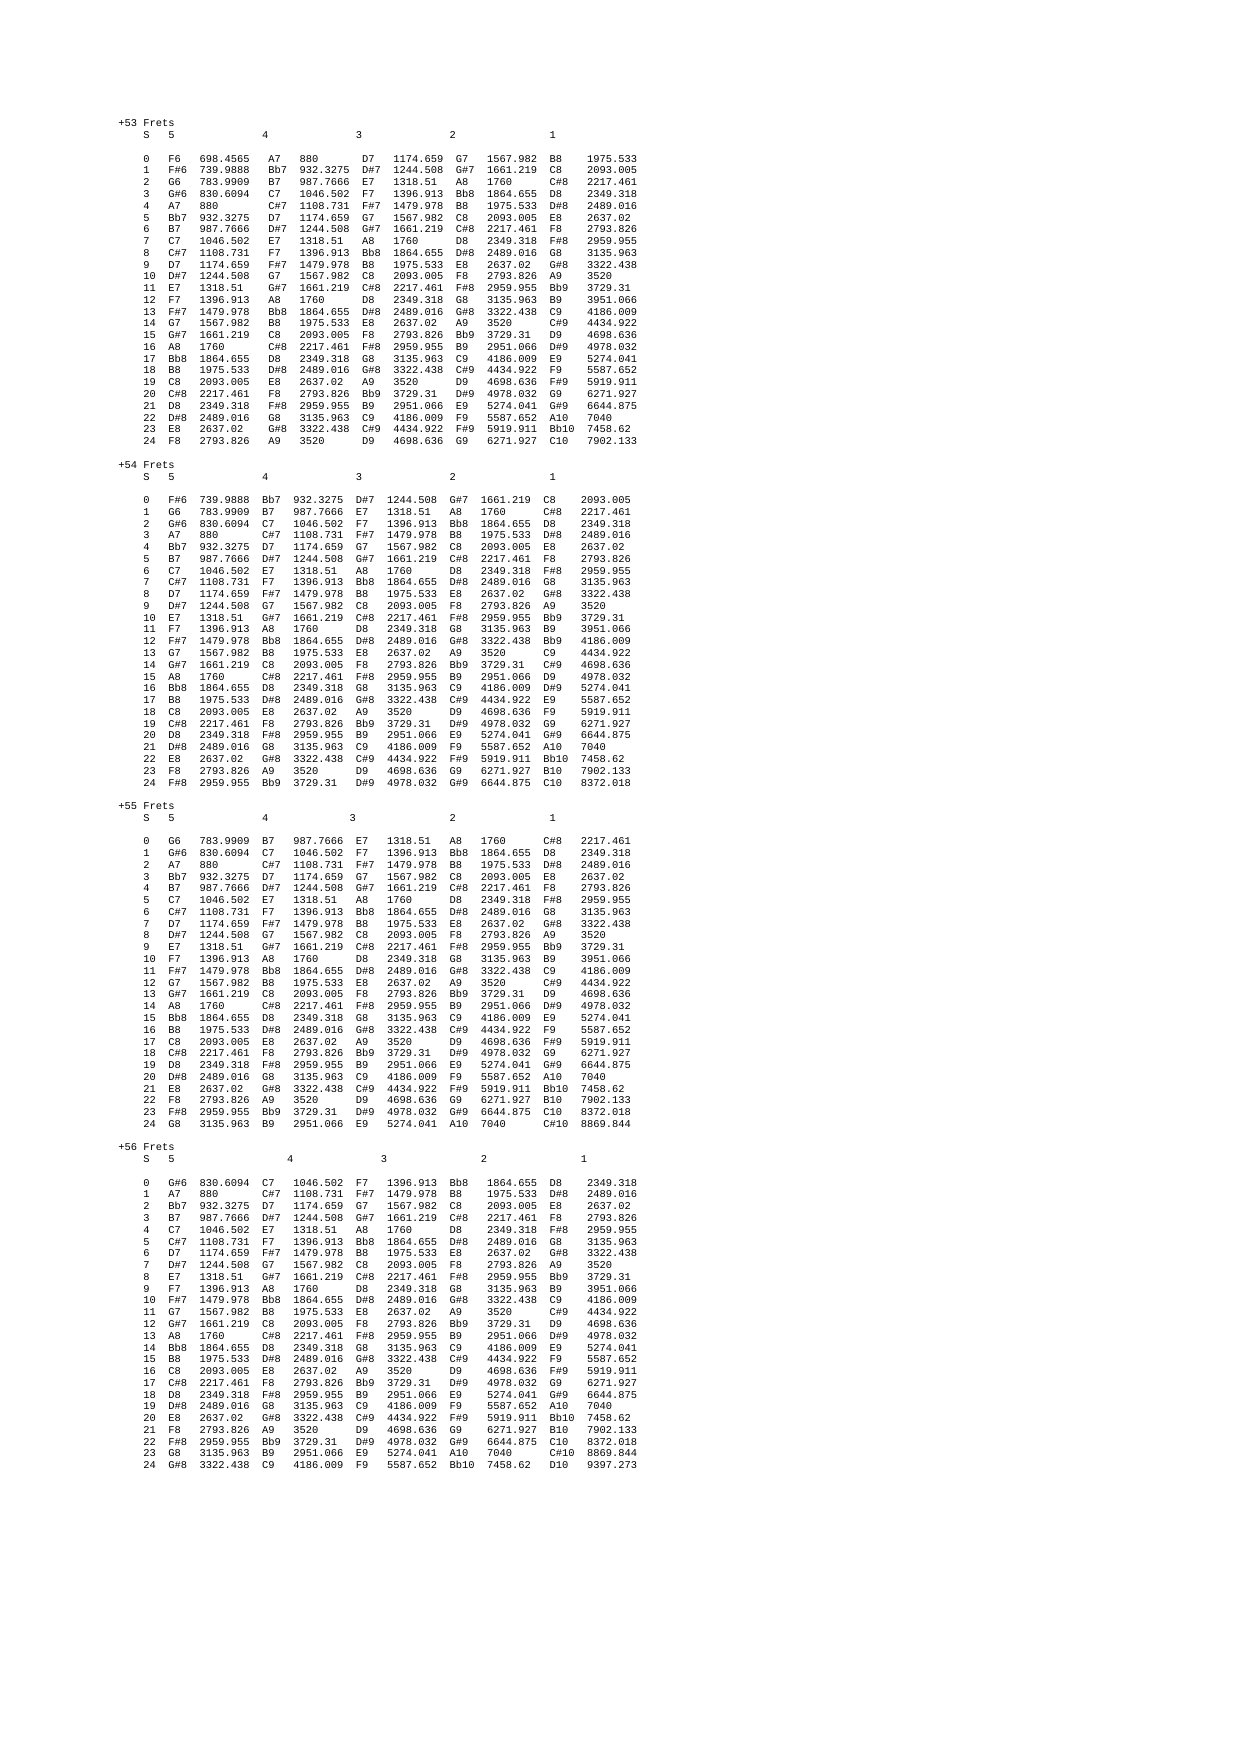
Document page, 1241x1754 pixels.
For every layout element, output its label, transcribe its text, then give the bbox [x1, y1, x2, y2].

text 7 C#7 1108.731 F7 1396.913 Bb8 1864.655 D#8 2489.016 G8 3135.963 [118, 577, 1122, 589]
text 22 D#8 2489.016 G8 3135.963 C9 4186.009 F9 5587.652 A10 7040 [118, 412, 1122, 424]
text 10 F7 1396.913 A8 1760 D8 2349.318 G8 3135.963 B9 3951.066 [118, 954, 1122, 966]
text 23 G8 3135.963 B9 2951.066 E9 5274.041 A10 7040 C#10 8869.844 [118, 1448, 1122, 1460]
text +55 Frets [118, 801, 1122, 813]
text 0 G6 783.9909 B7 987.7666 E7 1318.51 A8 1760 C#8 2217.461 [118, 836, 1122, 848]
text 24 G#8 3322.438 C9 4186.009 F9 5587.652 Bb10 7458.62 D10 9397.273 [118, 1460, 1122, 1472]
text 22 E8 2637.02 G#8 3322.438 C#9 4434.922 F#9 5919.911 Bb10 7458.62 [118, 754, 1122, 766]
text 1 F#6 739.9888 Bb7 932.3275 D#7 1244.508 G#7 1661.219 C8 2093.005 [118, 165, 1122, 177]
text 5 C7 1046.502 E7 1318.51 A8 1760 D8 2349.318 F#8 2959.955 [118, 895, 1122, 907]
text 0 F6 698.4565 A7 880 D7 1174.659 G7 1567.982 B8 1975.533 [118, 153, 1122, 165]
text 16 A8 1760 C#8 2217.461 F#8 2959.955 B9 2951.066 D#9 4978.032 [118, 342, 1122, 353]
text 20 E8 2637.02 G#8 3322.438 C#9 4434.922 F#9 5919.911 Bb10 7458.62 [118, 1413, 1122, 1425]
text 5 C#7 1108.731 F7 1396.913 Bb8 1864.655 D#8 2489.016 G8 3135.963 [118, 1236, 1122, 1248]
text 23 F#8 2959.955 Bb9 3729.31 D#9 4978.032 G#9 6644.875 C10 8372.018 [118, 1107, 1122, 1119]
text 22 F8 2793.826 A9 3520 D9 4698.636 G9 6271.927 B10 7902.133 [118, 1095, 1122, 1107]
text 7 D#7 1244.508 G7 1567.982 C8 2093.005 F8 2793.826 A9 3520 [118, 1260, 1122, 1272]
text 18 D8 2349.318 F#8 2959.955 B9 2951.066 E9 5274.041 G#9 6644.875 [118, 1389, 1122, 1401]
text 24 F8 2793.826 A9 3520 D9 4698.636 G9 6271.927 C10 7902.133 [118, 436, 1122, 448]
text 12 F#7 1479.978 Bb8 1864.655 D#8 2489.016 G#8 3322.438 Bb9 4186.009 [118, 636, 1122, 648]
text 5 Bb7 932.3275 D7 1174.659 G7 1567.982 C8 2093.005 E8 2637.02 [118, 212, 1122, 224]
text 1 G#6 830.6094 C7 1046.502 F7 1396.913 Bb8 1864.655 D8 2349.318 [118, 848, 1122, 860]
text 3 A7 880 C#7 1108.731 F#7 1479.978 B8 1975.533 D#8 2489.016 [118, 530, 1122, 542]
text 8 C#7 1108.731 F7 1396.913 Bb8 1864.655 D#8 2489.016 G8 3135.963 [118, 248, 1122, 259]
text 4 A7 880 C#7 1108.731 F#7 1479.978 B8 1975.533 D#8 2489.016 [118, 201, 1122, 212]
text 12 F7 1396.913 A8 1760 D8 2349.318 G8 3135.963 B9 3951.066 [118, 295, 1122, 306]
text 6 C#7 1108.731 F7 1396.913 Bb8 1864.655 D#8 2489.016 G8 3135.963 [118, 907, 1122, 918]
text 17 C#8 2217.461 F8 2793.826 Bb9 3729.31 D#9 4978.032 G9 6271.927 [118, 1378, 1122, 1389]
text 13 G7 1567.982 B8 1975.533 E8 2637.02 A9 3520 C9 4434.922 [118, 648, 1122, 659]
text +54 Frets [118, 459, 1122, 471]
text 0 F#6 739.9888 Bb7 932.3275 D#7 1244.508 G#7 1661.219 C8 2093.005 [118, 495, 1122, 507]
text 8 D#7 1244.508 G7 1567.982 C8 2093.005 F8 2793.826 A9 3520 [118, 930, 1122, 942]
text 18 C#8 2217.461 F8 2793.826 Bb9 3729.31 D#9 4978.032 G9 6271.927 [118, 1048, 1122, 1060]
text 12 G#7 1661.219 C8 2093.005 F8 2793.826 Bb9 3729.31 D9 4698.636 [118, 1319, 1122, 1331]
text 15 B8 1975.533 D#8 2489.016 G#8 3322.438 C#9 4434.922 F9 5587.652 [118, 1354, 1122, 1366]
text S 5 4 3 2 1 [118, 130, 1122, 142]
text 9 D#7 1244.508 G7 1567.982 C8 2093.005 F8 2793.826 A9 3520 [118, 601, 1122, 612]
text 19 C8 2093.005 E8 2637.02 A9 3520 D9 4698.636 F#9 5919.911 [118, 377, 1122, 389]
text 4 B7 987.7666 D#7 1244.508 G#7 1661.219 C#8 2217.461 F8 2793.826 [118, 883, 1122, 895]
text 23 E8 2637.02 G#8 3322.438 C#9 4434.922 F#9 5919.911 Bb10 7458.62 [118, 424, 1122, 436]
text 11 F7 1396.913 A8 1760 D8 2349.318 G8 3135.963 B9 3951.066 [118, 624, 1122, 636]
text 19 C#8 2217.461 F8 2793.826 Bb9 3729.31 D#9 4978.032 G9 6271.927 [118, 718, 1122, 730]
text 20 C#8 2217.461 F8 2793.826 Bb9 3729.31 D#9 4978.032 G9 6271.927 [118, 389, 1122, 401]
text 21 D8 2349.318 F#8 2959.955 B9 2951.066 E9 5274.041 G#9 6644.875 [118, 401, 1122, 412]
text 21 D#8 2489.016 G8 3135.963 C9 4186.009 F9 5587.652 A10 7040 [118, 742, 1122, 754]
text 9 D7 1174.659 F#7 1479.978 B8 1975.533 E8 2637.02 G#8 3322.438 [118, 259, 1122, 271]
text 2 A7 880 C#7 1108.731 F#7 1479.978 B8 1975.533 D#8 2489.016 [118, 860, 1122, 871]
text 8 D7 1174.659 F#7 1479.978 B8 1975.533 E8 2637.02 G#8 3322.438 [118, 589, 1122, 601]
text 4 C7 1046.502 E7 1318.51 A8 1760 D8 2349.318 F#8 2959.955 [118, 1224, 1122, 1236]
text 23 F8 2793.826 A9 3520 D9 4698.636 G9 6271.927 B10 7902.133 [118, 766, 1122, 777]
text 6 C7 1046.502 E7 1318.51 A8 1760 D8 2349.318 F#8 2959.955 [118, 565, 1122, 577]
text 13 F#7 1479.978 Bb8 1864.655 D#8 2489.016 G#8 3322.438 C9 4186.009 [118, 306, 1122, 318]
text 0 G#6 830.6094 C7 1046.502 F7 1396.913 Bb8 1864.655 D8 2349.318 [118, 1177, 1122, 1189]
text 14 G#7 1661.219 C8 2093.005 F8 2793.826 Bb9 3729.31 C#9 4698.636 [118, 659, 1122, 671]
text 4 Bb7 932.3275 D7 1174.659 G7 1567.982 C8 2093.005 E8 2637.02 [118, 542, 1122, 554]
text 21 E8 2637.02 G#8 3322.438 C#9 4434.922 F#9 5919.911 Bb10 7458.62 [118, 1083, 1122, 1095]
text +53 Frets [118, 118, 1122, 130]
text 16 C8 2093.005 E8 2637.02 A9 3520 D9 4698.636 F#9 5919.911 [118, 1366, 1122, 1378]
text 17 C8 2093.005 E8 2637.02 A9 3520 D9 4698.636 F#9 5919.911 [118, 1036, 1122, 1048]
text 13 G#7 1661.219 C8 2093.005 F8 2793.826 Bb9 3729.31 D9 4698.636 [118, 989, 1122, 1001]
text 7 C7 1046.502 E7 1318.51 A8 1760 D8 2349.318 F#8 2959.955 [118, 236, 1122, 248]
text 22 F#8 2959.955 Bb9 3729.31 D#9 4978.032 G#9 6644.875 C10 8372.018 [118, 1436, 1122, 1448]
text 6 B7 987.7666 D#7 1244.508 G#7 1661.219 C#8 2217.461 F8 2793.826 [118, 224, 1122, 236]
text S 5 4 3 2 1 [118, 813, 1122, 824]
text 13 A8 1760 C#8 2217.461 F#8 2959.955 B9 2951.066 D#9 4978.032 [118, 1331, 1122, 1342]
text 14 Bb8 1864.655 D8 2349.318 G8 3135.963 C9 4186.009 E9 5274.041 [118, 1342, 1122, 1354]
text 2 G6 783.9909 B7 987.7666 E7 1318.51 A8 1760 C#8 2217.461 [118, 177, 1122, 189]
text 7 D7 1174.659 F#7 1479.978 B8 1975.533 E8 2637.02 G#8 3322.438 [118, 918, 1122, 930]
text 19 D8 2349.318 F#8 2959.955 B9 2951.066 E9 5274.041 G#9 6644.875 [118, 1060, 1122, 1072]
text 2 G#6 830.6094 C7 1046.502 F7 1396.913 Bb8 1864.655 D8 2349.318 [118, 518, 1122, 530]
text 11 G7 1567.982 B8 1975.533 E8 2637.02 A9 3520 C#9 4434.922 [118, 1307, 1122, 1319]
text 18 B8 1975.533 D#8 2489.016 G#8 3322.438 C#9 4434.922 F9 5587.652 [118, 365, 1122, 377]
text 21 F8 2793.826 A9 3520 D9 4698.636 G9 6271.927 B10 7902.133 [118, 1425, 1122, 1436]
text 10 E7 1318.51 G#7 1661.219 C#8 2217.461 F#8 2959.955 Bb9 3729.31 [118, 612, 1122, 624]
text 20 D8 2349.318 F#8 2959.955 B9 2951.066 E9 5274.041 G#9 6644.875 [118, 730, 1122, 742]
text 15 Bb8 1864.655 D8 2349.318 G8 3135.963 C9 4186.009 E9 5274.041 [118, 1013, 1122, 1024]
text 9 E7 1318.51 G#7 1661.219 C#8 2217.461 F#8 2959.955 Bb9 3729.31 [118, 942, 1122, 954]
text +56 Frets [118, 1142, 1122, 1154]
text 16 Bb8 1864.655 D8 2349.318 G8 3135.963 C9 4186.009 D#9 5274.041 [118, 683, 1122, 695]
text 15 G#7 1661.219 C8 2093.005 F8 2793.826 Bb9 3729.31 D9 4698.636 [118, 330, 1122, 342]
text 1 A7 880 C#7 1108.731 F#7 1479.978 B8 1975.533 D#8 2489.016 [118, 1189, 1122, 1201]
text 17 B8 1975.533 D#8 2489.016 G#8 3322.438 C#9 4434.922 E9 5587.652 [118, 695, 1122, 707]
text 3 G#6 830.6094 C7 1046.502 F7 1396.913 Bb8 1864.655 D8 2349.318 [118, 189, 1122, 201]
text 3 B7 987.7666 D#7 1244.508 G#7 1661.219 C#8 2217.461 F8 2793.826 [118, 1213, 1122, 1224]
text 3 Bb7 932.3275 D7 1174.659 G7 1567.982 C8 2093.005 E8 2637.02 [118, 871, 1122, 883]
text 10 F#7 1479.978 Bb8 1864.655 D#8 2489.016 G#8 3322.438 C9 4186.009 [118, 1295, 1122, 1307]
text 18 C8 2093.005 E8 2637.02 A9 3520 D9 4698.636 F9 5919.911 [118, 707, 1122, 718]
text S 5 4 3 2 1 [118, 1154, 1122, 1166]
text 14 G7 1567.982 B8 1975.533 E8 2637.02 A9 3520 C#9 4434.922 [118, 318, 1122, 330]
text 9 F7 1396.913 A8 1760 D8 2349.318 G8 3135.963 B9 3951.066 [118, 1283, 1122, 1295]
text 5 B7 987.7666 D#7 1244.508 G#7 1661.219 C#8 2217.461 F8 2793.826 [118, 554, 1122, 565]
text 2 Bb7 932.3275 D7 1174.659 G7 1567.982 C8 2093.005 E8 2637.02 [118, 1201, 1122, 1213]
text 6 D7 1174.659 F#7 1479.978 B8 1975.533 E8 2637.02 G#8 3322.438 [118, 1248, 1122, 1260]
text 10 D#7 1244.508 G7 1567.982 C8 2093.005 F8 2793.826 A9 3520 [118, 271, 1122, 283]
text S 5 4 3 2 1 [118, 471, 1122, 483]
text 14 A8 1760 C#8 2217.461 F#8 2959.955 B9 2951.066 D#9 4978.032 [118, 1001, 1122, 1013]
text 15 A8 1760 C#8 2217.461 F#8 2959.955 B9 2951.066 D9 4978.032 [118, 671, 1122, 683]
text 17 Bb8 1864.655 D8 2349.318 G8 3135.963 C9 4186.009 E9 5274.041 [118, 353, 1122, 365]
text 24 G8 3135.963 B9 2951.066 E9 5274.041 A10 7040 C#10 8869.844 [118, 1119, 1122, 1130]
text 19 D#8 2489.016 G8 3135.963 C9 4186.009 F9 5587.652 A10 7040 [118, 1401, 1122, 1413]
text 20 D#8 2489.016 G8 3135.963 C9 4186.009 F9 5587.652 A10 7040 [118, 1072, 1122, 1083]
text 1 G6 783.9909 B7 987.7666 E7 1318.51 A8 1760 C#8 2217.461 [118, 507, 1122, 518]
text 8 E7 1318.51 G#7 1661.219 C#8 2217.461 F#8 2959.955 Bb9 3729.31 [118, 1272, 1122, 1283]
text 11 F#7 1479.978 Bb8 1864.655 D#8 2489.016 G#8 3322.438 C9 4186.009 [118, 966, 1122, 977]
text 12 G7 1567.982 B8 1975.533 E8 2637.02 A9 3520 C#9 4434.922 [118, 977, 1122, 989]
text 24 F#8 2959.955 Bb9 3729.31 D#9 4978.032 G#9 6644.875 C10 8372.018 [118, 777, 1122, 789]
text 11 E7 1318.51 G#7 1661.219 C#8 2217.461 F#8 2959.955 Bb9 3729.31 [118, 283, 1122, 295]
text 16 B8 1975.533 D#8 2489.016 G#8 3322.438 C#9 4434.922 F9 5587.652 [118, 1024, 1122, 1036]
